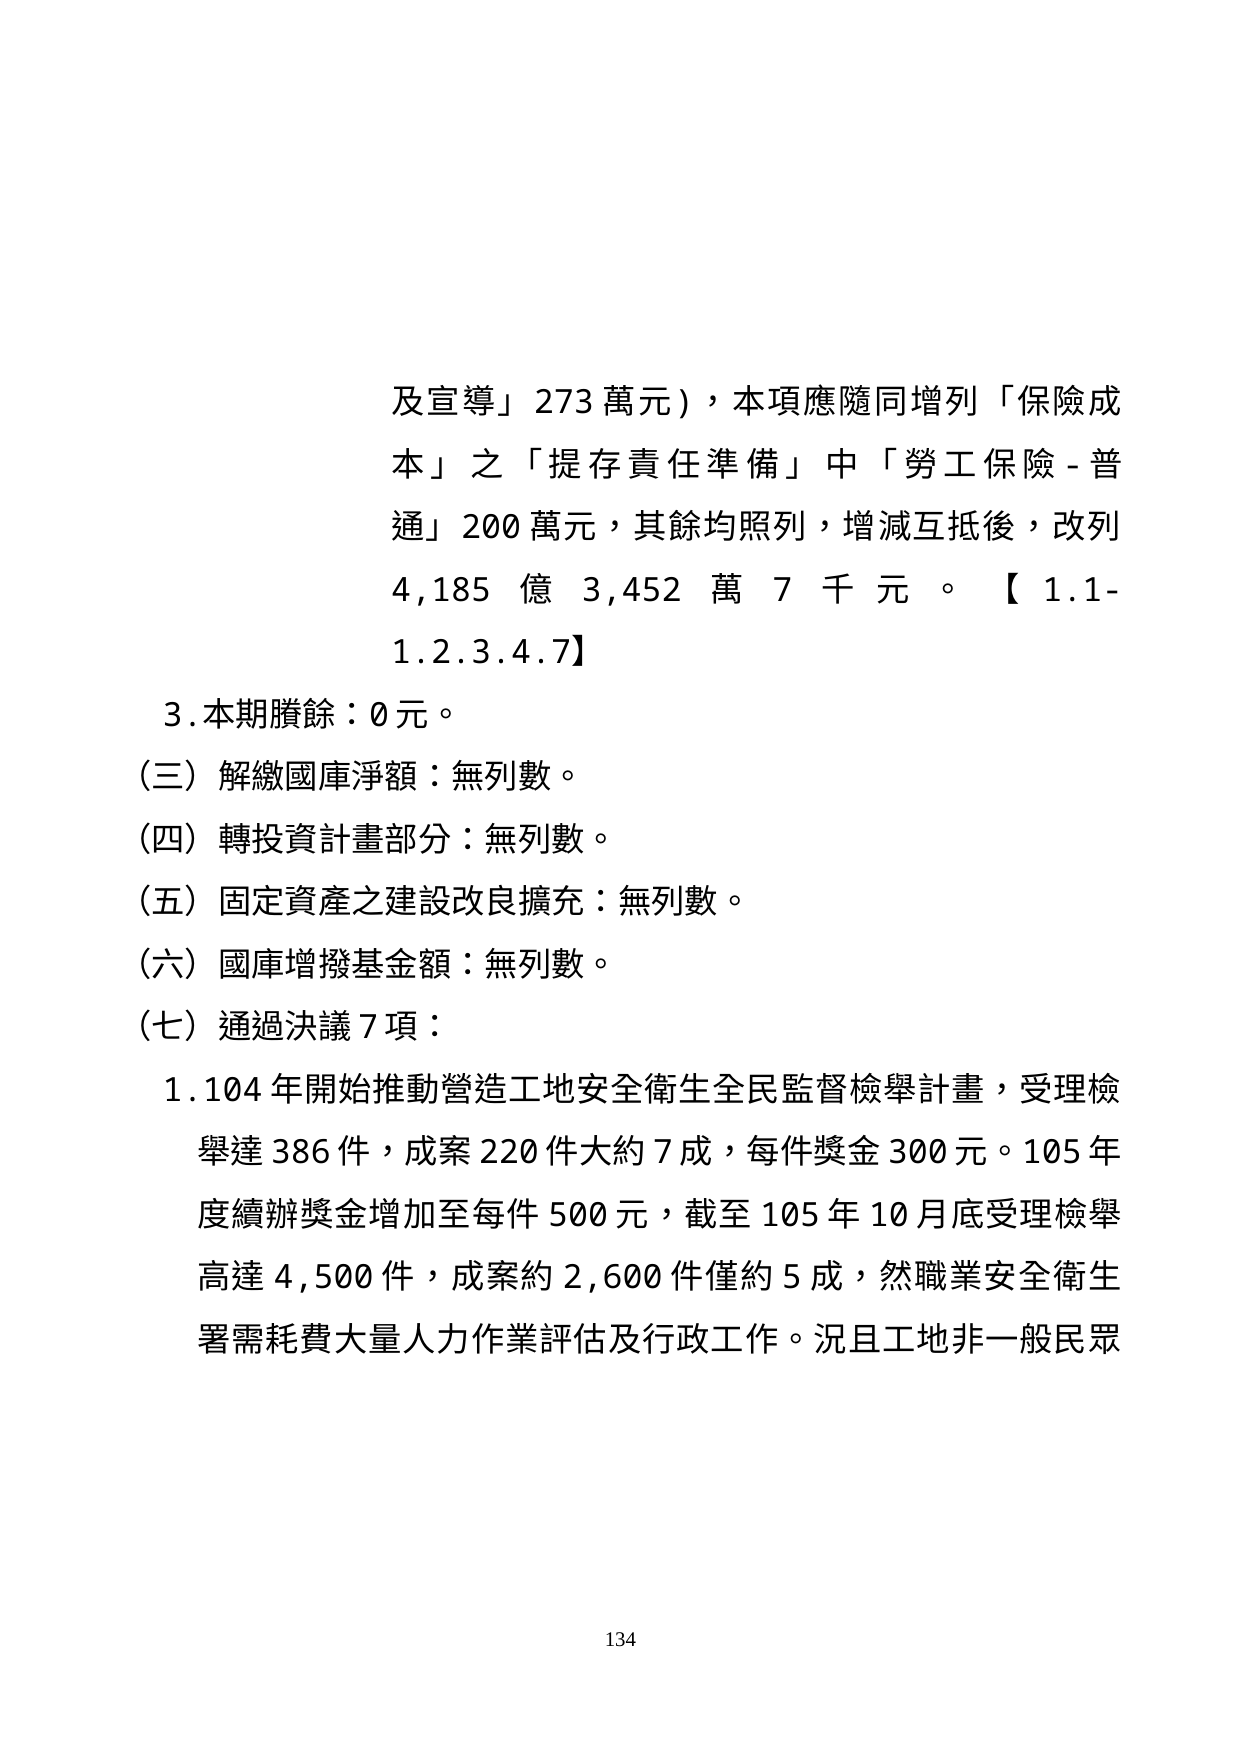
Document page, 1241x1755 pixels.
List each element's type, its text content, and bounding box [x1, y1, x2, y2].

text （三）解繳國庫淨額：無列數。 [117, 733, 1122, 795]
text 3.本期賸餘：0元。 [117, 670, 1122, 733]
text 1.104年開始推動營造工地安全衛生全民監督檢舉計畫，受理檢舉達386件，成案220件大約7成，每件獎金300元。105年度續辦獎金增加至每件500元，截至105年10月底受理檢舉高達4,500件，成案約2,600件僅約5成，然職業安全衛生署需耗費大量人力作業評估及行政工作。況且工地非一般民眾 [162, 1045, 1122, 1358]
text （七）通過決議7項： [117, 983, 1122, 1045]
text （四）轉投資計畫部分：無列數。 [117, 795, 1122, 858]
text （五）固定資產之建設改良擴充：無列數。 [117, 858, 1122, 920]
text 及宣導」273萬元)，本項應隨同增列「保險成本」之「提存責任準備」中「勞工保險-普通」200萬元，其餘均照列，增減互抵後，改列4,185億3,452萬7千元。【1.1-1.2.3.4.7】 [162, 358, 1122, 670]
text （六）國庫增撥基金額：無列數。 [117, 920, 1122, 983]
